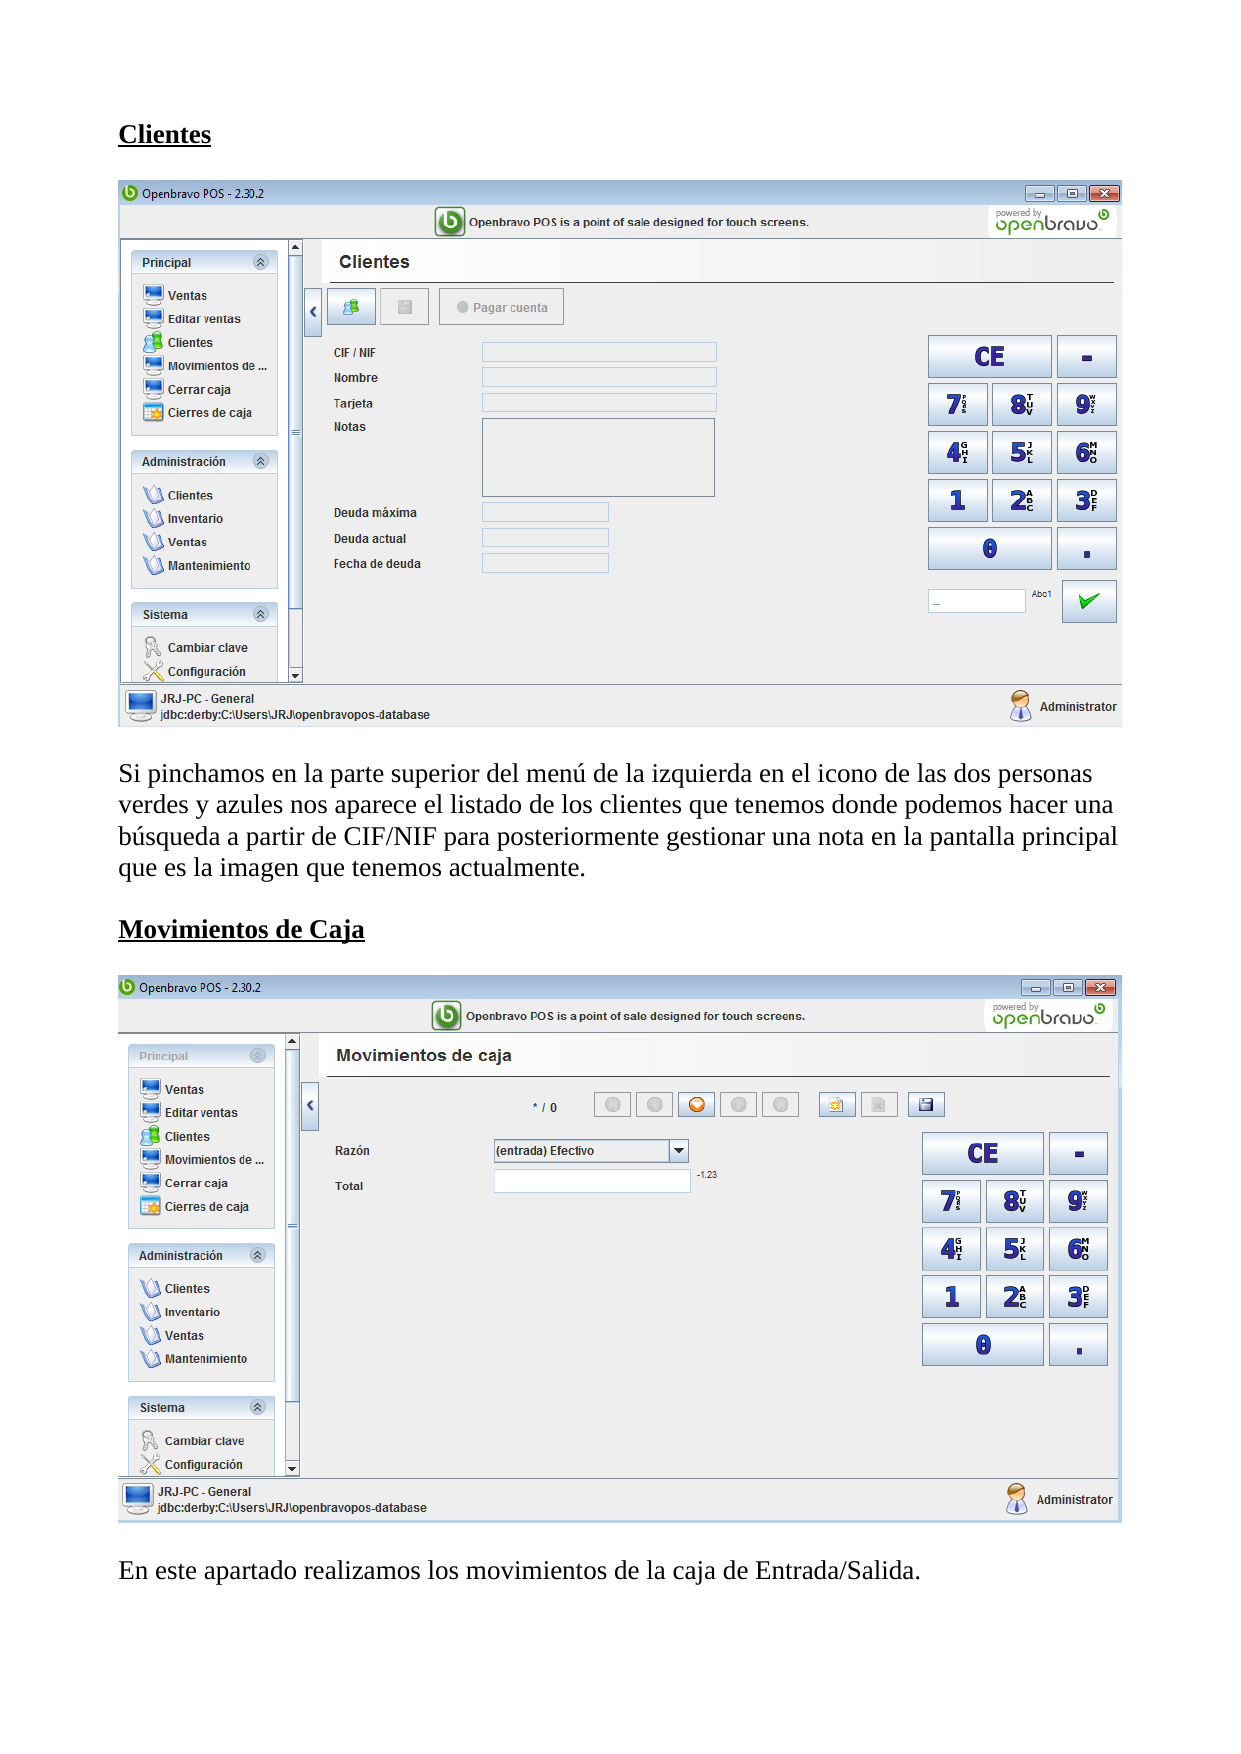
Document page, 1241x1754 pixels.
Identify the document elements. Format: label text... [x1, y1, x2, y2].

text En este apartado realizamos los movimientos de la caja de Entrada/Salida. [118, 1554, 1122, 1585]
picture [118, 975, 1123, 1523]
text Si pinchamos en la parte superior del menú de la izquierda en el icono de las dos personas verdes y azules nos aparece el listado de los clientes que tenemos donde podemos hacer una búsqueda a partir de CIF/NIF para posteriormente gestionar una nota en la pantalla principal que es la imagen que tenemos actualmente. [118, 757, 1122, 882]
picture [118, 180, 1123, 727]
text Movimientos de Caja [118, 913, 1122, 944]
text Clientes [118, 118, 1122, 149]
